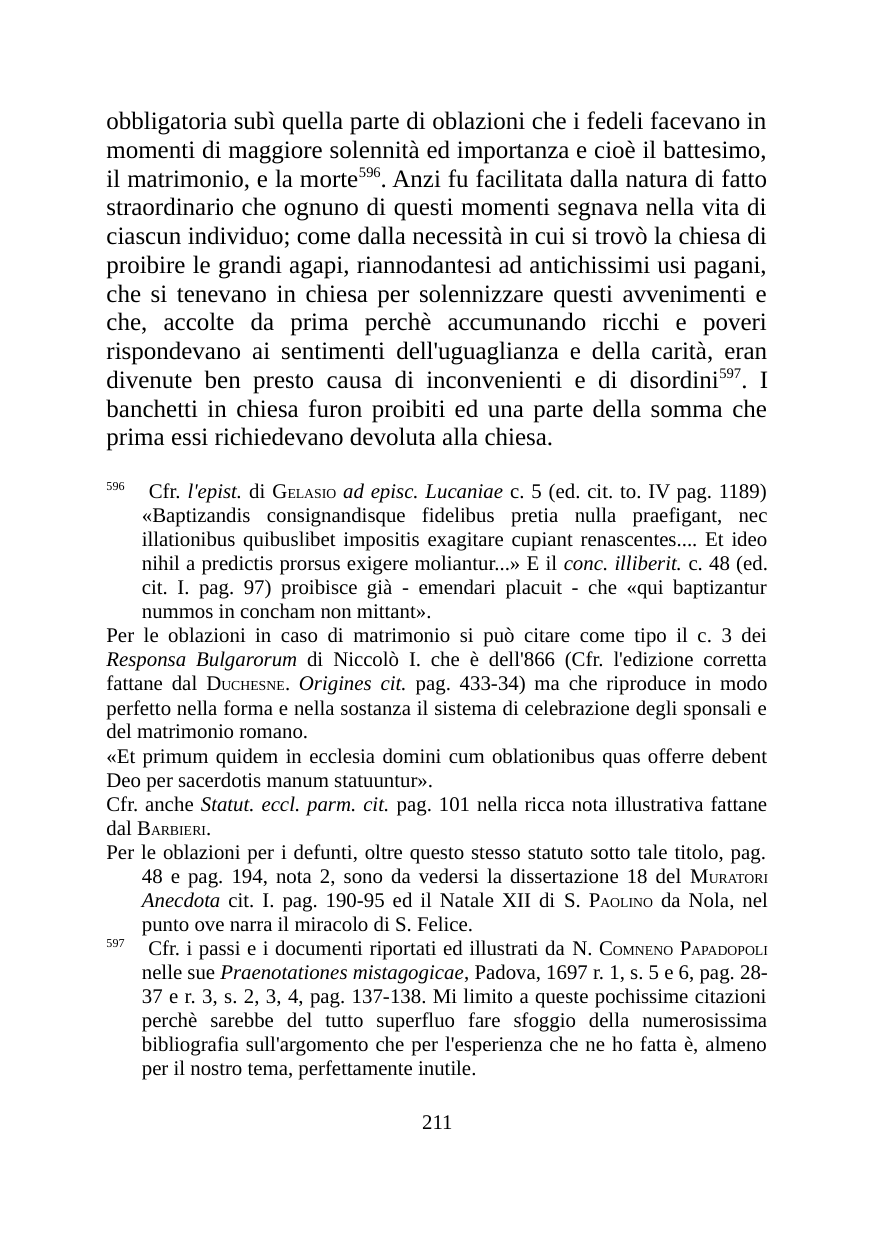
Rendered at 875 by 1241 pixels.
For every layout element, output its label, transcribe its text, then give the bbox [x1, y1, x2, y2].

text Cfr. i passi e i documenti riportati ed illustrati da N. Comneno Papadopoli nelle sue Praenotationes mistagogicae, Padova, 1697 r. 1, s. 5 e 6, pag. 28-37 e r. 3, s. 2, 3, 4, pag. 137-138. Mi limito a queste pochissime citazioni perchè sarebbe del tutto superfluo fare sfoggio della numerosissima bibliografia sull'argomento che per l'esperienza che ne ho fatta è, almeno per il nostro tema, perfettamente inutile. [106, 936, 768, 1080]
text Cfr. anche Statut. eccl. parm. cit. pag. 101 nella ricca nota illustrativa fattane dal Barbieri. [106, 792, 768, 840]
text Per le oblazioni in caso di matrimonio si può citare come tipo il c. 3 dei Responsa Bulgarorum di Niccolò I. che è dell'866 (Cfr. l'edizione corretta fattane dal Duchesne. Origines cit. pag. 433-34) ma che riproduce in modo perfetto nella forma e nella sostanza il sistema di celebrazione degli sponsali e del matrimonio romano. [106, 623, 768, 743]
text Per le oblazioni per i defunti, oltre questo stesso statuto sotto tale titolo, pag. 48 e pag. 194, nota 2, sono da vedersi la dissertazione 18 del Muratori Anecdota cit. I. pag. 190-95 ed il Natale XII di S. Paolino da Nola, nel punto ove narra il miracolo di S. Felice. [106, 840, 768, 936]
text Cfr. l'epist. di Gelasio ad episc. Lucaniae c. 5 (ed. cit. to. IV pag. 1189) «Baptizandis consignandisque fidelibus pretia nulla praefigant, nec illationibus quibuslibet impositis exagitare cupiant renascentes.... Et ideo nihil a predictis prorsus exigere moliantur...» E il conc. illiberit. c. 48 (ed. cit. I. pag. 97) proibisce già - emendari placuit - che «qui baptizantur nummos in concham non mittant». [106, 479, 768, 623]
text «Et primum quidem in ecclesia domini cum oblationibus quas offerre debent Deo per sacerdotis manum statuuntur». [106, 743, 768, 792]
text obbligatoria subì quella parte di oblazioni che i fedeli facevano in momenti di maggiore solennità ed importanza e cioè il battesimo, il matrimonio, e la morte. Anzi fu facilitata dalla natura di fatto straordinario che ognuno di questi momenti segnava nella vita di ciascun individuo; come dalla necessità in cui si trovò la chiesa di proibire le grandi agapi, riannodantesi ad antichissimi usi pagani, che si tenevano in chiesa per solennizzare questi avvenimenti e che, accolte da prima perchè accumunando ricchi e poveri rispondevano ai sentimenti dell'uguaglianza e della carità, eran divenute ben presto causa di inconvenienti e di disordini. I banchetti in chiesa furon proibiti ed una parte della somma che prima essi richiedevano devoluta alla chiesa. [106, 106, 768, 451]
